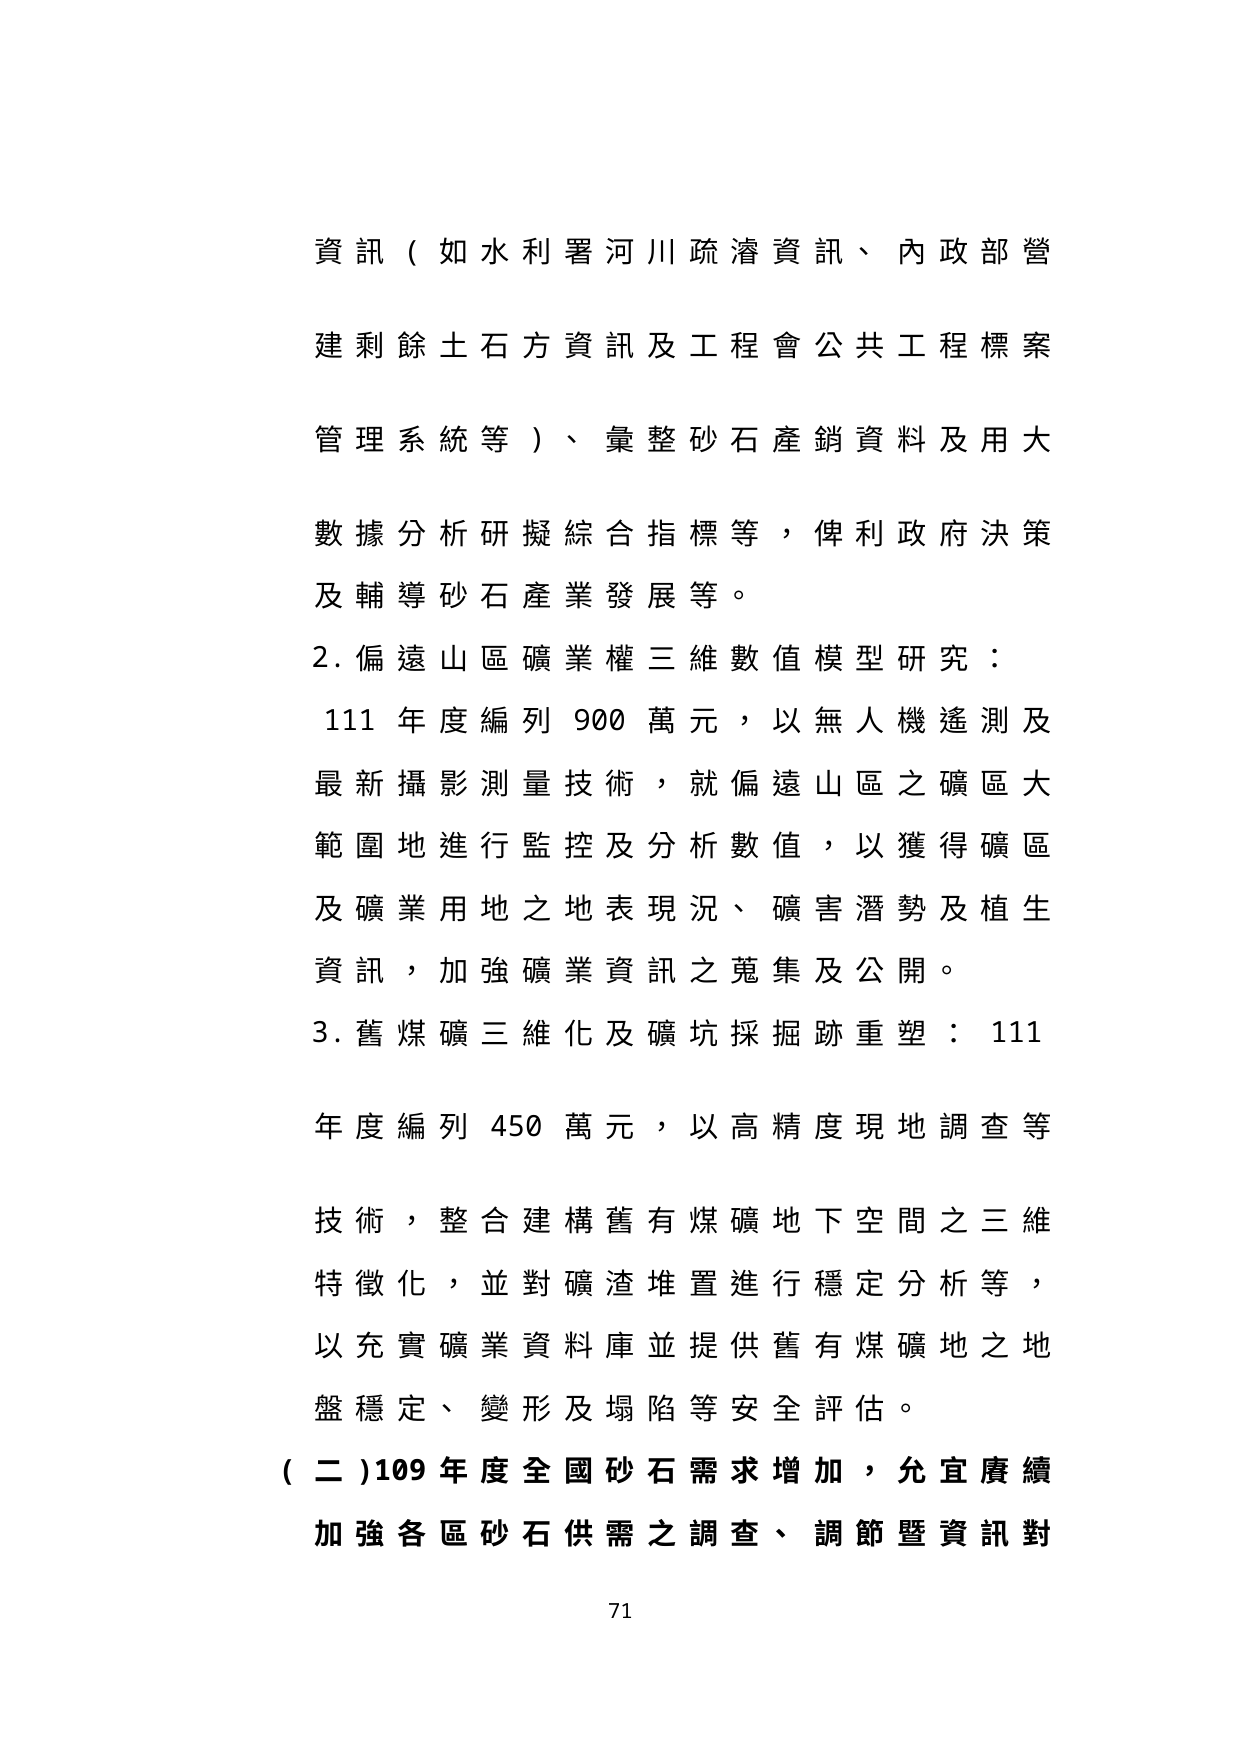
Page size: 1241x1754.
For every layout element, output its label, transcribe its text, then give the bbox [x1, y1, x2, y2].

text 3.舊煤礦三維化及礦坑採掘跡重塑：111年度編列450萬元，以高精度現地調查等技術，整合建構舊有煤礦地下空間之三維特徵化，並對礦渣堆置進行穩定分析等，以充實礦業資料庫並提供舊有煤礦地之地盤穩定、變形及塌陷等安全評估。 [271, 990, 1058, 1427]
text 資訊(如水利署河川疏濬資訊、內政部營建剩餘土石方資訊及工程會公共工程標案管理系統等)、彙整砂石產銷資料及用大數據分析研擬綜合指標等，俾利政府決策及輔導砂石產業發展等。 [271, 177, 1058, 615]
text 2.偏遠山區礦業權三維數值模型研究：111年度編列900萬元，以無人機遙測及最新攝影測量技術，就偏遠山區之礦區大範圍地進行監控及分析數值，以獲得礦區及礦業用地之地表現況、礦害潛勢及植生資訊，加強礦業資訊之蒐集及公開。 [271, 615, 1058, 990]
text (二)109年度全國砂石需求增加，允宜賡續加強各區砂石供需之調查、調節暨資訊對 [242, 1427, 1058, 1552]
